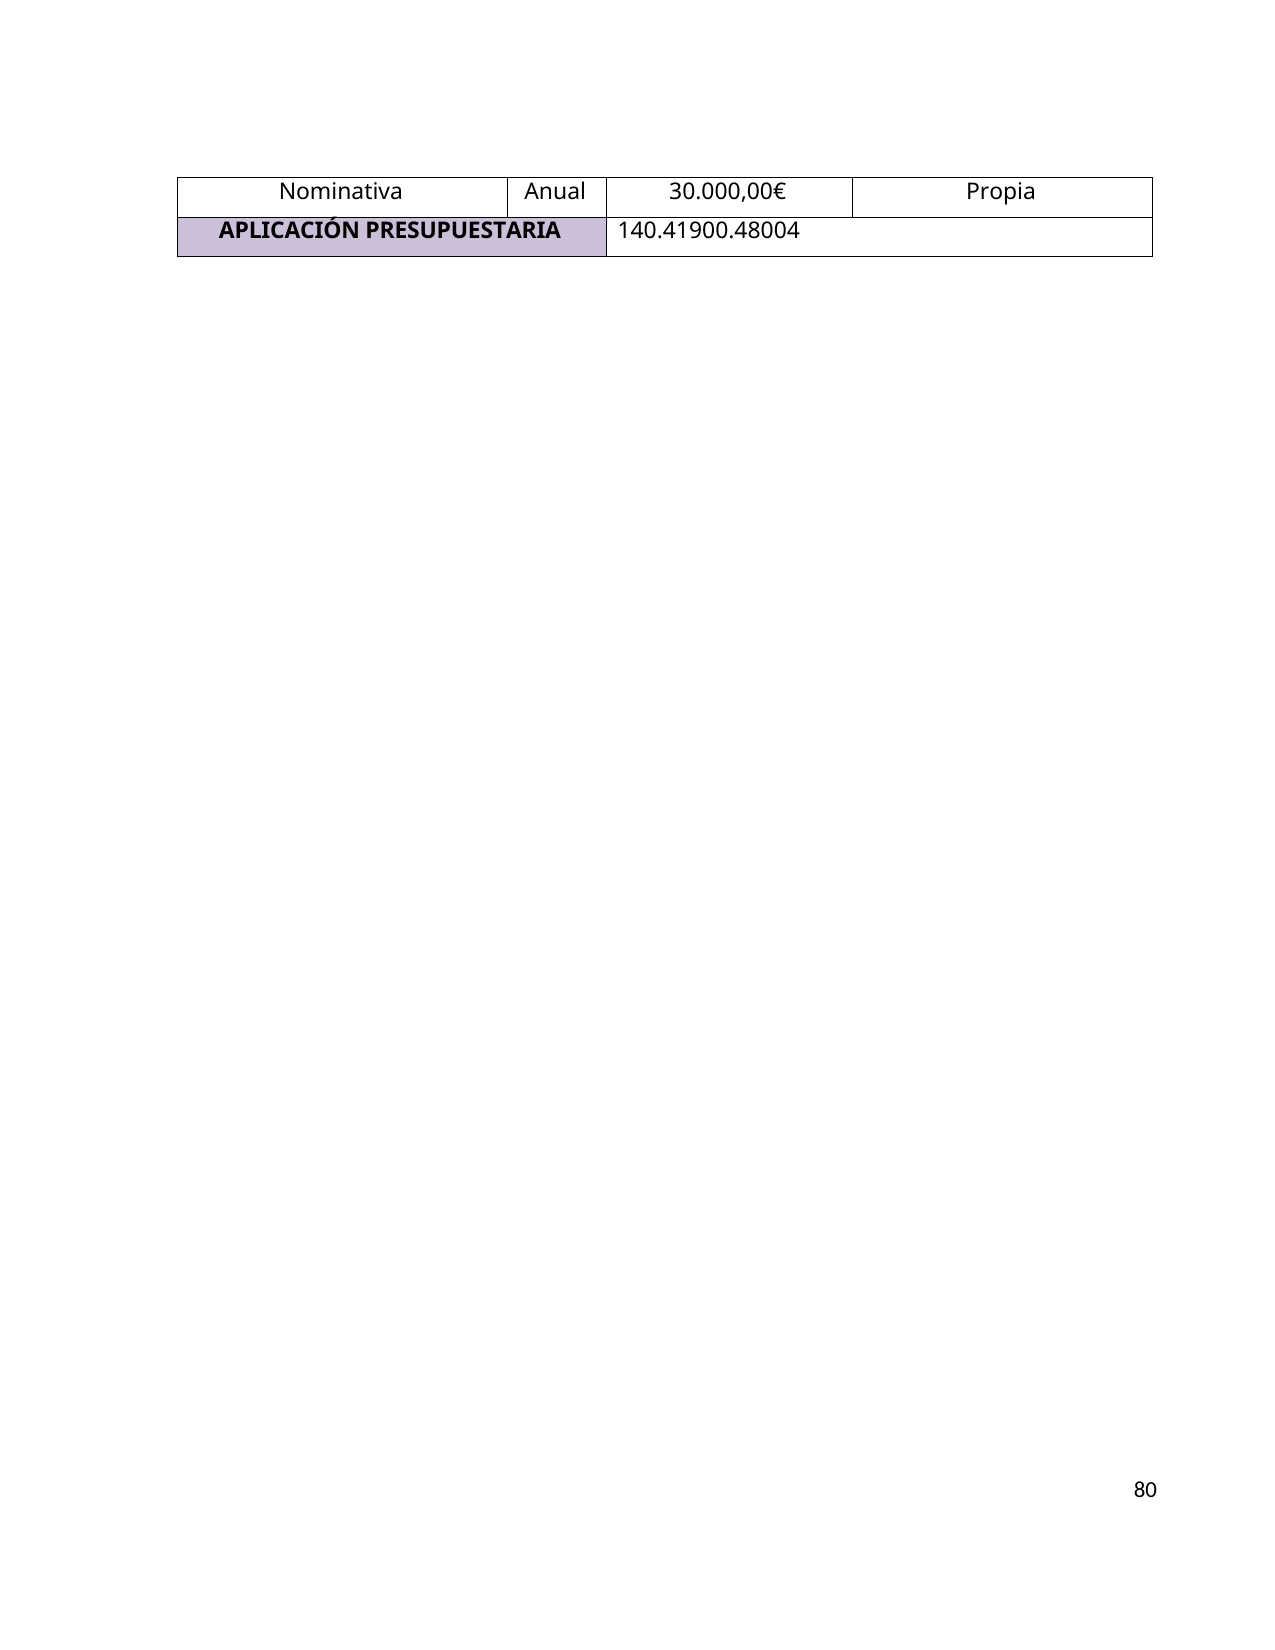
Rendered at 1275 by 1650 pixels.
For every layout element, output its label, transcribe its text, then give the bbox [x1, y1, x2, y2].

table_cell Nominativa [178, 178, 507, 217]
table_cell Anual [508, 178, 606, 217]
table_cell 140.41900.48004 [607, 218, 1152, 256]
table_cell Propia [853, 178, 1152, 217]
table_cell 30.000,00€ [607, 178, 852, 217]
table_cell APLICACIÓN PRESUPUESTARIA [178, 218, 606, 256]
